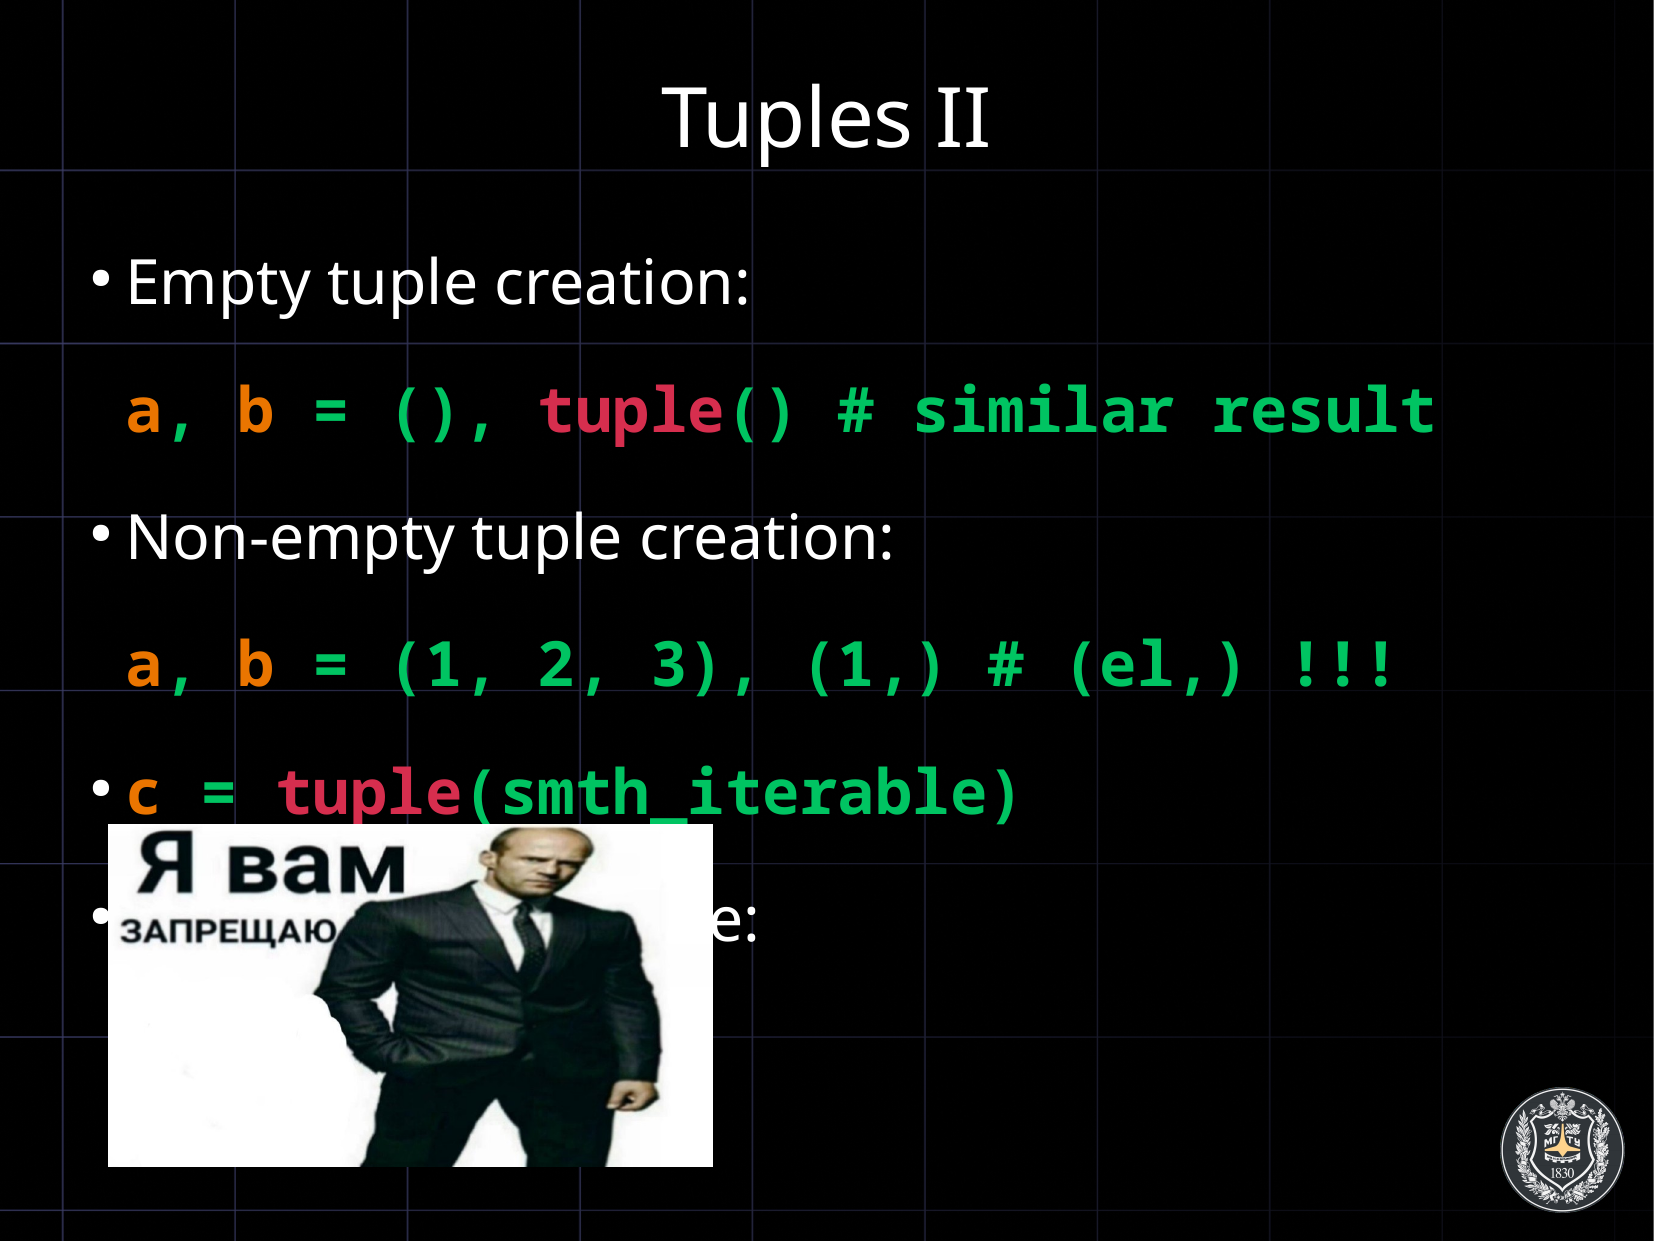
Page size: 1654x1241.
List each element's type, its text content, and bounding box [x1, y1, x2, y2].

title Tuples II [82, 37, 1571, 187]
picture [0, 0, 1654, 1241]
text_box Empty tuple creation: a, b = (), tuple() # similar result Non-empty tuple creation: a, b = (1, 2, 3), (1,) # (el,) !!! c = tuple(smth_iterable) Add element to tuple: [75, 187, 1576, 766]
